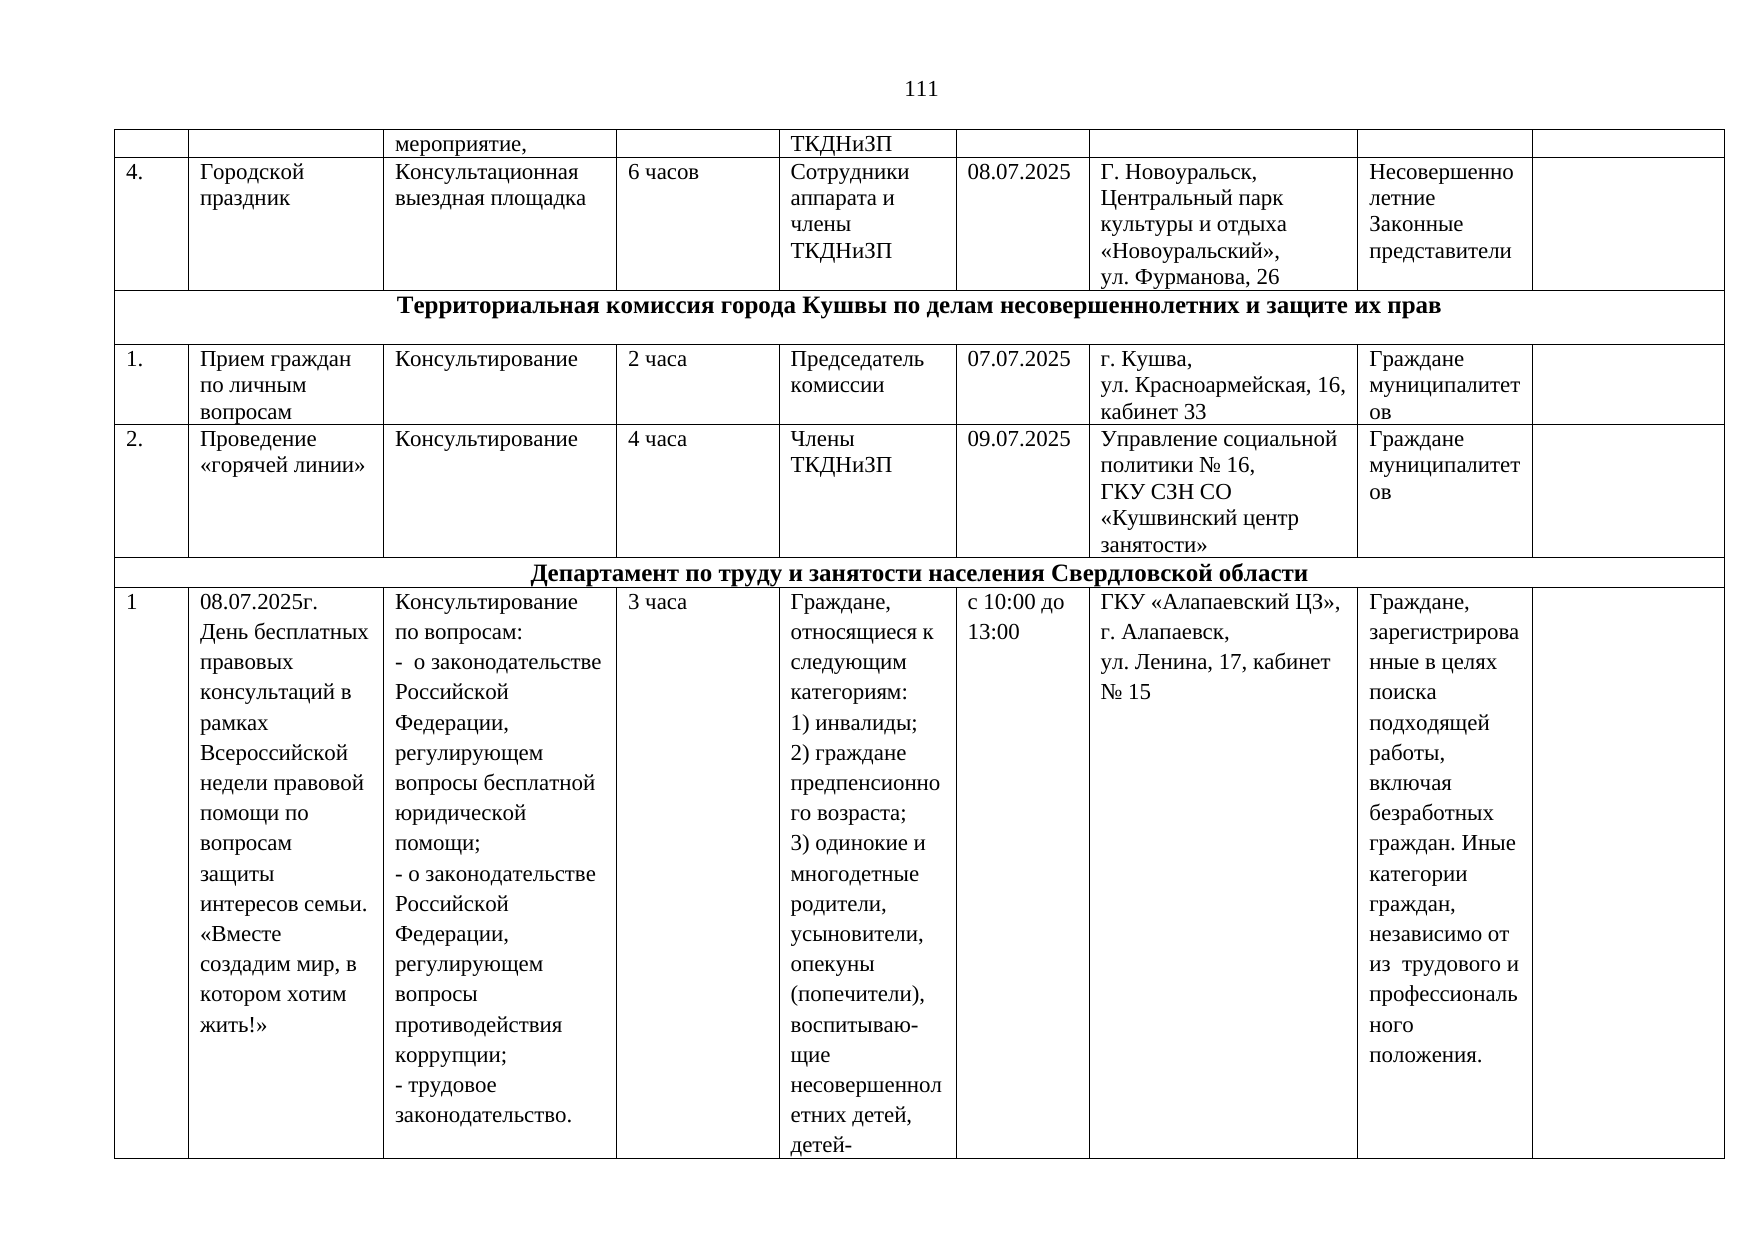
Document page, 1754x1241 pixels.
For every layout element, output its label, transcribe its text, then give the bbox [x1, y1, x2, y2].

table_cell Консультационная выездная площадка [384, 158, 616, 289]
table_cell Управление социальной политики № 16, ГКУ СЗН СО «Кушвинский центр занятости» [1090, 425, 1357, 557]
table_cell [115, 130, 188, 157]
table_cell Граждане муниципалитетов [1358, 345, 1532, 424]
table_cell 08.07.2025г. День бесплатных правовых консультаций в рамках Всероссийской недели правовой помощи по вопросам защиты интересов семьи. «Вместе создадим мир, в котором хотим жить!» [189, 588, 383, 1158]
table_cell Департамент по труду и занятости населения Свердловской области [115, 558, 1724, 587]
table_cell 1 [115, 588, 188, 1158]
table_cell 09.07.2025 [957, 425, 1089, 557]
table_cell Граждане, относящиеся к следующим категориям: 1) инвалиды; 2) граждане предпенсионного возраста; 3) одинокие и многодетные родители, усыновители, опекуны (попечители), воспитываю-щие несовершеннолетних детей, детей- [780, 588, 956, 1158]
table_cell [1090, 130, 1357, 157]
table_cell Граждане, зарегистрированные в целях поиска подходящей работы, включая безработных граждан. Иные категории граждан, независимо от из трудового и профессионального положения. [1358, 588, 1532, 1158]
table_cell с 10:00 до 13:00 [957, 588, 1089, 1158]
table_cell Сотрудники аппарата и члены ТКДНиЗП [780, 158, 956, 289]
table_cell Консультирование по вопросам: - о законодательстве Российской Федерации, регулирующем вопросы бесплатной юридической помощи; - о законодательстве Российской Федерации, регулирующем вопросы противодействия коррупции; - трудовое законодательство. [384, 588, 616, 1158]
table_cell Территориальная комиссия города Кушвы по делам несовершеннолетних и защите их прав [115, 291, 1724, 344]
table_cell Консультирование [384, 345, 616, 424]
table_cell ГКУ «Алапаевский ЦЗ», г. Алапаевск, ул. Ленина, 17, кабинет № 15 [1090, 588, 1357, 1158]
table_cell 4 часа [617, 425, 779, 557]
table_cell 2 часа [617, 345, 779, 424]
table_cell [1533, 158, 1724, 289]
table_cell [189, 130, 383, 157]
table_cell 6 часов [617, 158, 779, 289]
table_cell ТКДНиЗП [780, 130, 956, 157]
table_cell Консультирование [384, 425, 616, 557]
table_cell Прием граждан по личным вопросам [189, 345, 383, 424]
table_cell Несовершеннолетние Законные представители [1358, 158, 1532, 289]
table_cell мероприятие, [384, 130, 616, 157]
table_cell Граждане муниципалитетов [1358, 425, 1532, 557]
table_cell 08.07.2025 [957, 158, 1089, 289]
table_cell [1533, 425, 1724, 557]
table_cell [617, 130, 779, 157]
table_cell 07.07.2025 [957, 345, 1089, 424]
table_cell 3 часа [617, 588, 779, 1158]
table_cell Члены ТКДНиЗП [780, 425, 956, 557]
table_cell 1. [115, 345, 188, 424]
table_cell [1533, 588, 1724, 1158]
table_cell Г. Новоуральск, Центральный парк культуры и отдыха «Новоуральский», ул. Фурманова, 26 [1090, 158, 1357, 289]
table_cell 4. [115, 158, 188, 289]
table_cell Проведение «горячей линии» [189, 425, 383, 557]
table_cell [1533, 345, 1724, 424]
table_cell [1533, 130, 1724, 157]
table_cell г. Кушва, ул. Красноармейская, 16, кабинет 33 [1090, 345, 1357, 424]
table_cell [957, 130, 1089, 157]
table_cell [1358, 130, 1532, 157]
table_cell Председатель комиссии [780, 345, 956, 424]
table_cell Городской праздник [189, 158, 383, 289]
table_cell 2. [115, 425, 188, 557]
